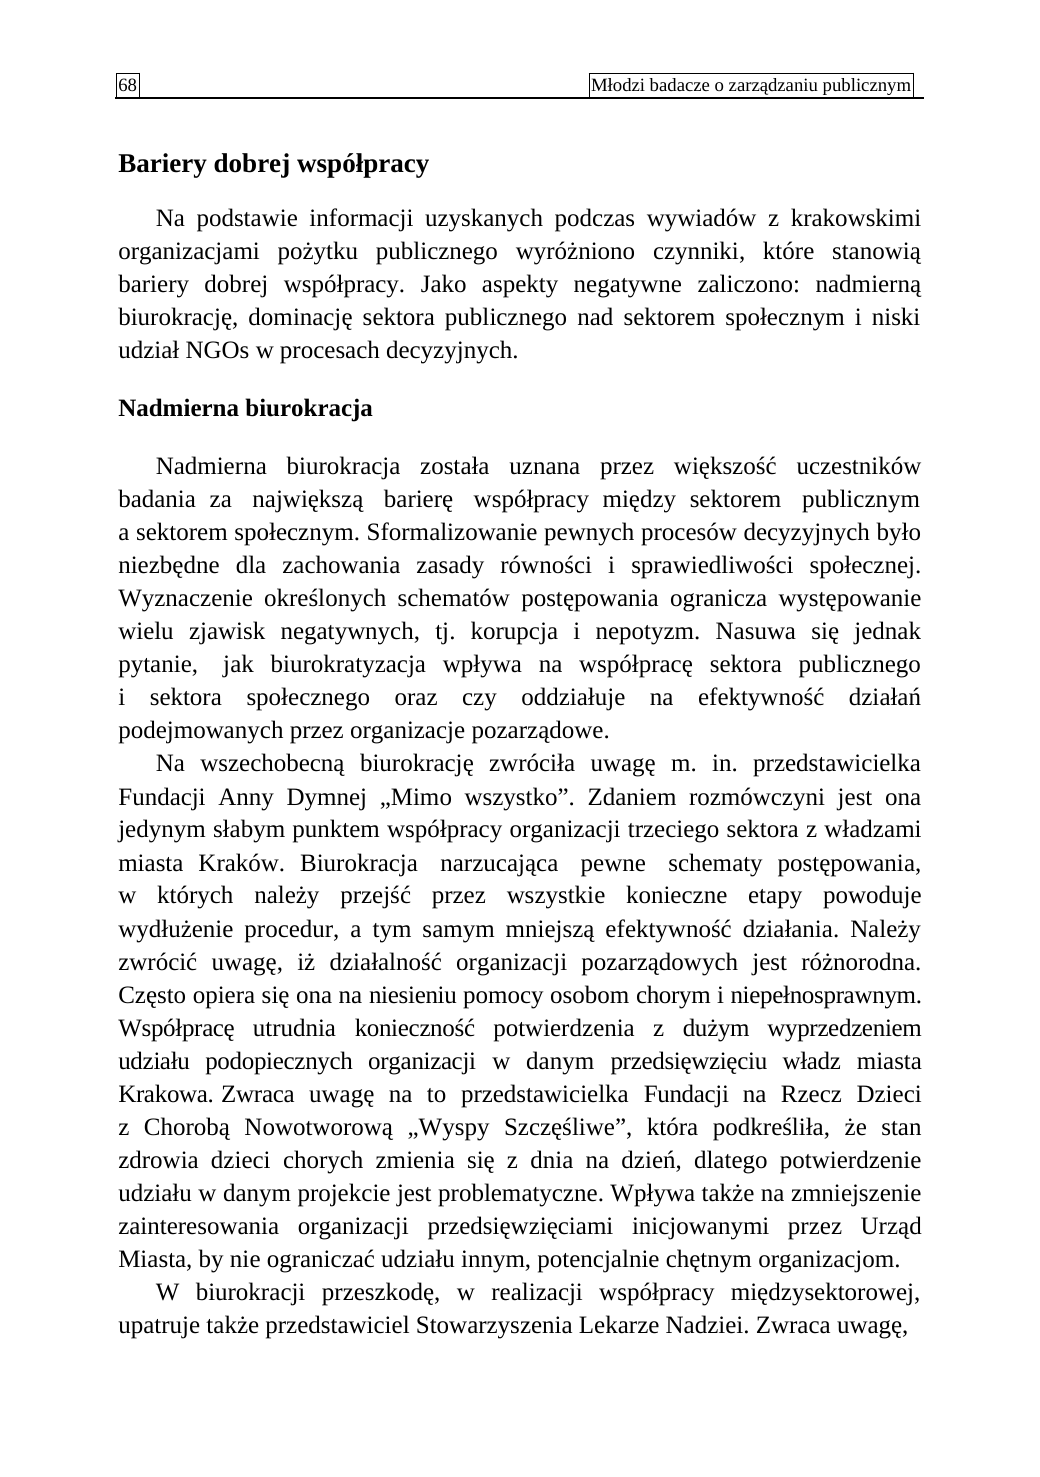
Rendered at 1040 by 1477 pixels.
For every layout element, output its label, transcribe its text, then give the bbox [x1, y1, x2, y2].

subtitle Bariery dobrej współpracy [118, 147, 933, 178]
text Na wszechobecną biurokrację zwróciła uwagę m. in. przedstawicielka Fundacji Anny Dymnej „Mimo wszystko”. Zdaniem rozmówczyni jest ona jedynym słabym punktem współpracy organizacji trzeciego sektora z władzami miasta Kraków. Biurokracja narzucająca pewne schematy postępowania, w których należy przejść przez wszystkie konieczne etapy powoduje wydłużenie procedur, a tym samym mniejszą efektywność działania. Należy zwrócić uwagę, iż działalność organizacji pozarządowych jest różnorodna. Często opiera się ona na niesieniu pomocy osobom chorym i niepełnosprawnym. Współpracę utrudnia konieczność potwierdzenia z dużym wyprzedzeniem udziału podopiecznych organizacji w danym przedsięwzięciu władz miasta Krakowa. Zwraca uwagę na to przedstawicielka Fundacji na Rzecz Dzieci z Chorobą Nowotworową „Wyspy Szczęśliwe”, która podkreśliła, że stan zdrowia dzieci chorych zmienia się z dnia na dzień, dlatego potwierdzenie udziału w danym projekcie jest problematyczne. Wpływa także na zmniejszenie zainteresowania organizacji przedsięwzięciami inicjowanymi przez Urząd Miasta, by nie ograniczać udziału innym, potencjalnie chętnym organizacjom. [118, 748, 922, 1273]
text W biurokracji przeszkodę, w realizacji współpracy międzysektorowej, upatruje także przedstawiciel Stowarzyszenia Lekarze Nadziei. Zwraca uwagę, [118, 1277, 921, 1339]
text Nadmierna biurokracja została uznana przez większość uczestników badania za największą barierę współpracy między sektorem publicznym a sektorem społecznym. Sformalizowanie pewnych procesów decyzyjnych było niezbędne dla zachowania zasady równości i sprawiedliwości społecznej. Wyznaczenie określonych schematów postępowania ogranicza występowanie wielu zjawisk negatywnych, tj. korupcja i nepotyzm. Nasuwa się jednak pytanie, jak biurokratyzacja wpływa na współpracę sektora publicznego i sektora społecznego oraz czy oddziałuje na efektywność działań podejmowanych przez organizacje pozarządowe. [118, 451, 922, 744]
text Na podstawie informacji uzyskanych podczas wywiadów z krakowskimi organizacjami pożytku publicznego wyróżniono czynniki, które stanowią bariery dobrej współpracy. Jako aspekty negatywne zaliczono: nadmierną biurokrację, dominację sektora publicznego nad sektorem społecznym i niski udział NGOs w procesach decyzyjnych. [118, 203, 922, 364]
subtitle Nadmierna biurokracja [118, 393, 933, 422]
